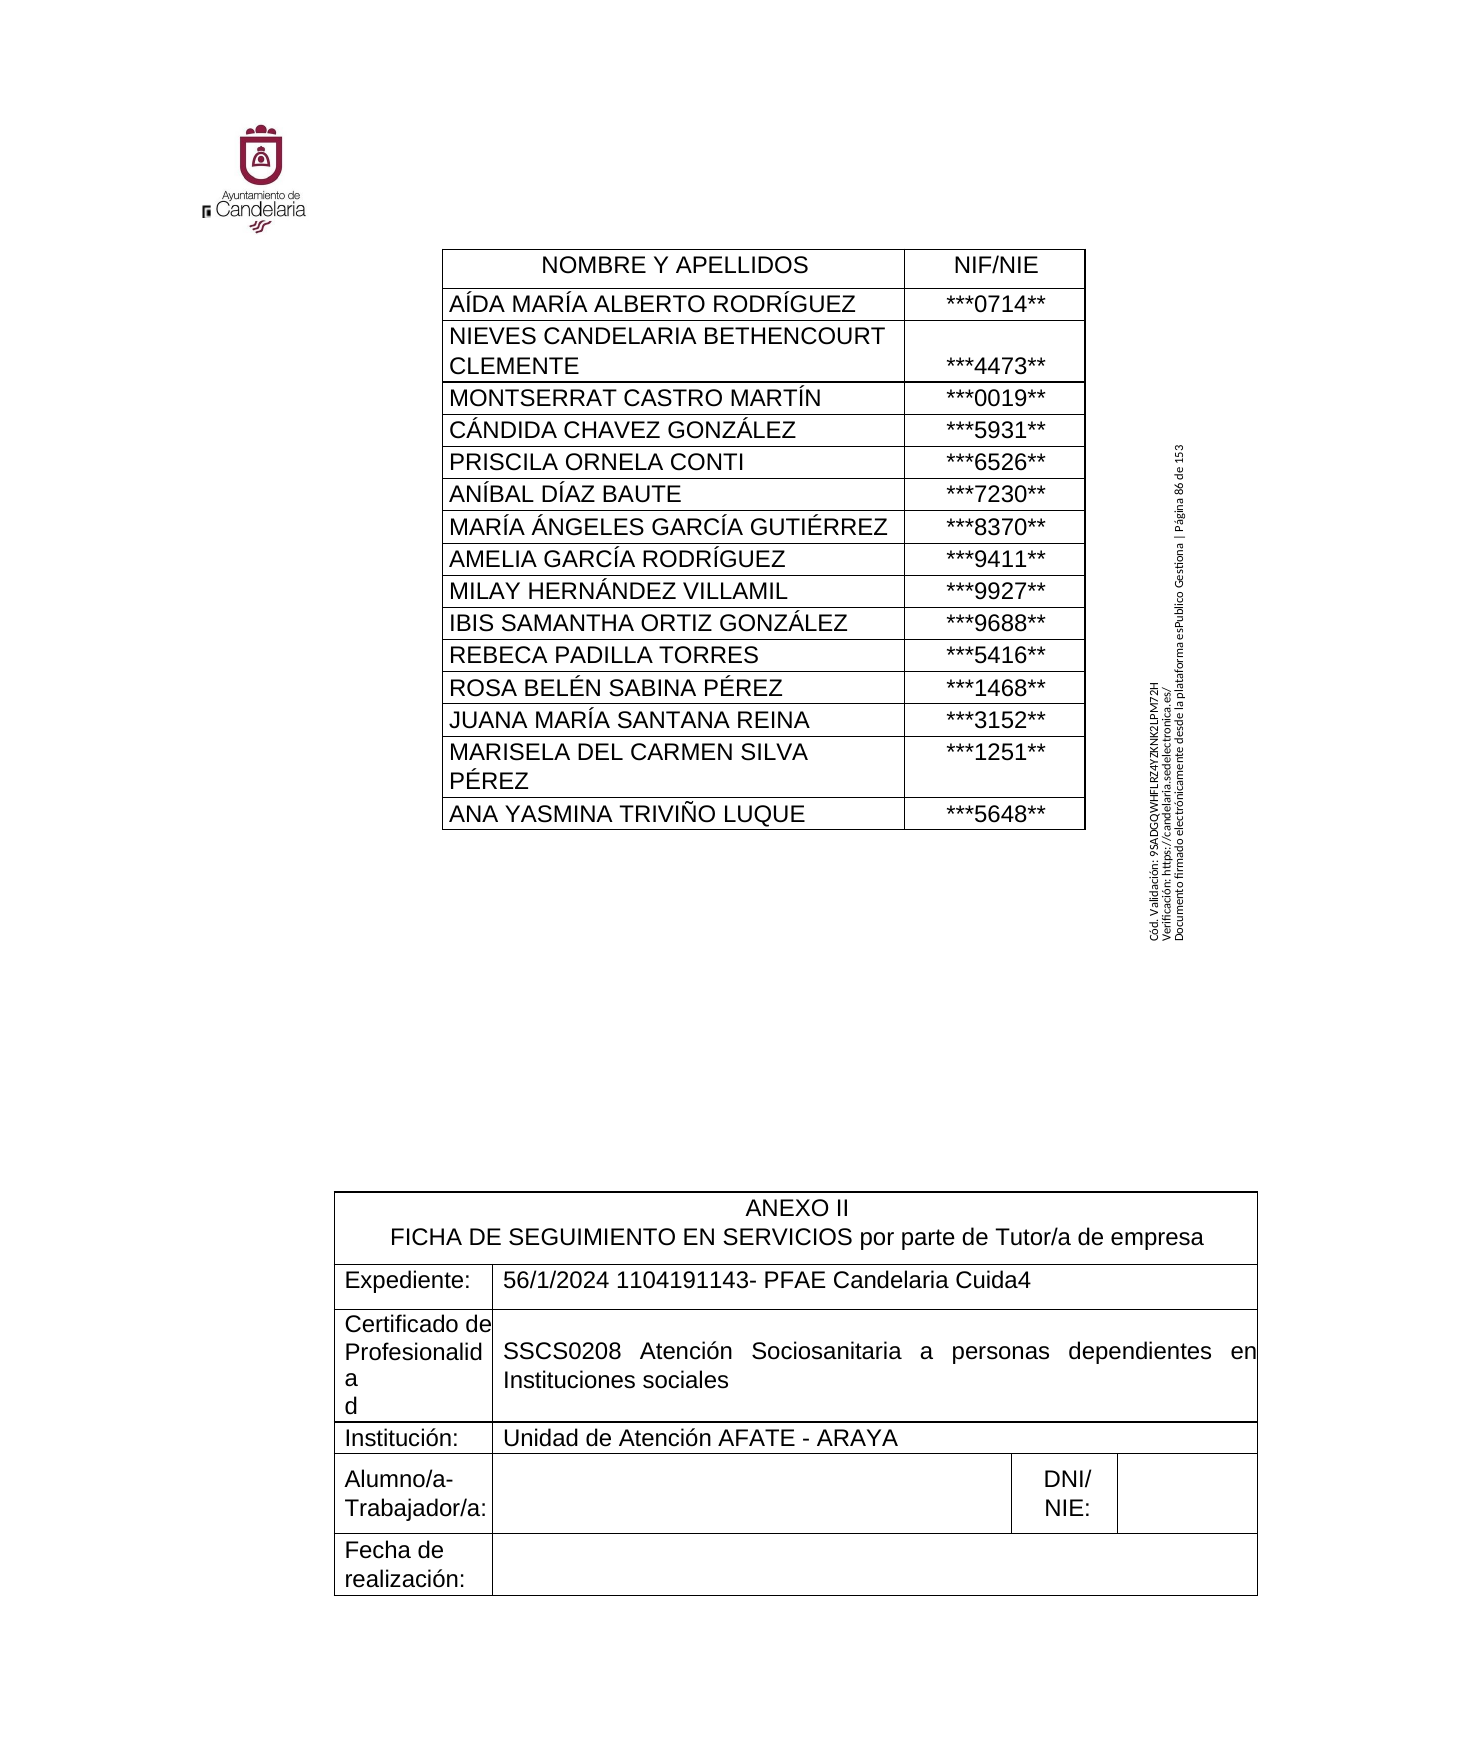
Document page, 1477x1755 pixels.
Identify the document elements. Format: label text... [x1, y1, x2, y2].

table_cell DNI/ NIE: [1012, 1454, 1117, 1533]
table_cell [274, 1453, 334, 1533]
table_cell ***1251** [905, 737, 1084, 797]
table_cell REBECA PADILLA TORRES [443, 640, 904, 671]
table_cell ROSA BELÉN SABINA PÉREZ [443, 672, 904, 703]
table_cell ***5648** [905, 798, 1084, 829]
table_cell AMELIA GARCÍA RODRÍGUEZ [443, 544, 904, 574]
table_cell [270, 1533, 274, 1594]
table_header [443, 219, 1115, 1162]
table_cell [274, 1264, 334, 1309]
table_cell ***3152** [905, 704, 1084, 736]
table_cell [270, 1264, 274, 1309]
table_header NOMBRE Y APELLIDOS [443, 250, 904, 288]
table_cell Unidad de Atención AFATE - ARAYA [493, 1423, 1257, 1453]
table_cell AÍDA MARÍA ALBERTO RODRÍGUEZ [443, 289, 904, 320]
table_cell PRISCILA ORNELA CONTI [443, 447, 904, 478]
table_cell [274, 1309, 334, 1421]
table_cell [270, 1453, 274, 1533]
table_cell Alumno/a- Trabajador/a: [335, 1454, 492, 1533]
table_cell MARÍA ÁNGELES GARCÍA GUTIÉRREZ [443, 511, 904, 542]
table_cell [493, 1534, 1257, 1594]
table_header [1115, 219, 1184, 1162]
table_cell IBIS SAMANTHA ORTIZ GONZÁLEZ [443, 608, 904, 639]
table_cell [274, 1533, 334, 1594]
table_cell ***0714** [905, 289, 1084, 320]
table_header ANEXO II FICHA DE SEGUIMIENTO EN SERVICIOS por parte de Tutor/a de empresa [335, 1193, 1257, 1264]
table_cell [493, 1454, 1011, 1533]
table_cell Fecha de realización: [335, 1534, 492, 1594]
table_cell [274, 1421, 334, 1453]
table_cell ***8370** [905, 511, 1084, 542]
table_cell MONTSERRAT CASTRO MARTÍN [443, 383, 904, 414]
table_cell ***9688** [905, 608, 1084, 639]
table_cell ANA YASMINA TRIVIÑO LUQUE [443, 798, 904, 829]
table_cell Institución: [335, 1423, 492, 1453]
table_cell ***7230** [905, 479, 1084, 510]
table_cell 56/1/2024 1104191143- PFAE Candelaria Cuida4 [493, 1265, 1257, 1309]
table_cell MARISELA DEL CARMEN SILVA PÉREZ [443, 737, 904, 797]
table_header [274, 1191, 334, 1264]
table_cell ***1468** [905, 672, 1084, 703]
table_cell NIEVES CANDELARIA BETHENCOURT CLEMENTE [443, 321, 904, 381]
table_cell Expediente: [335, 1265, 492, 1309]
table_cell ***6526** [905, 447, 1084, 478]
table_cell JUANA MARÍA SANTANA REINA [443, 704, 904, 736]
table_header [270, 1191, 274, 1264]
table_cell CÁNDIDA CHAVEZ GONZÁLEZ [443, 415, 904, 446]
table_cell SSCS0208 Atención Sociosanitaria a personas dependientes en Instituciones sociales [493, 1310, 1257, 1421]
table_cell MILAY HERNÁNDEZ VILLAMIL [443, 576, 904, 607]
table_cell [1118, 1454, 1257, 1533]
table_cell [270, 1309, 274, 1421]
table_cell ***4473** [905, 321, 1084, 381]
table_cell ***9927** [905, 576, 1084, 607]
table_cell Certificado de Profesionalida d [335, 1310, 492, 1421]
table_cell ANÍBAL DÍAZ BAUTE [443, 479, 904, 510]
table_cell ***5416** [905, 640, 1084, 671]
table_cell ***0019** [905, 383, 1084, 414]
table_cell ***9411** [905, 544, 1084, 574]
table_header NIF/NIE [905, 250, 1084, 288]
table_cell [270, 1421, 274, 1453]
table_cell ***5931** [905, 415, 1084, 446]
